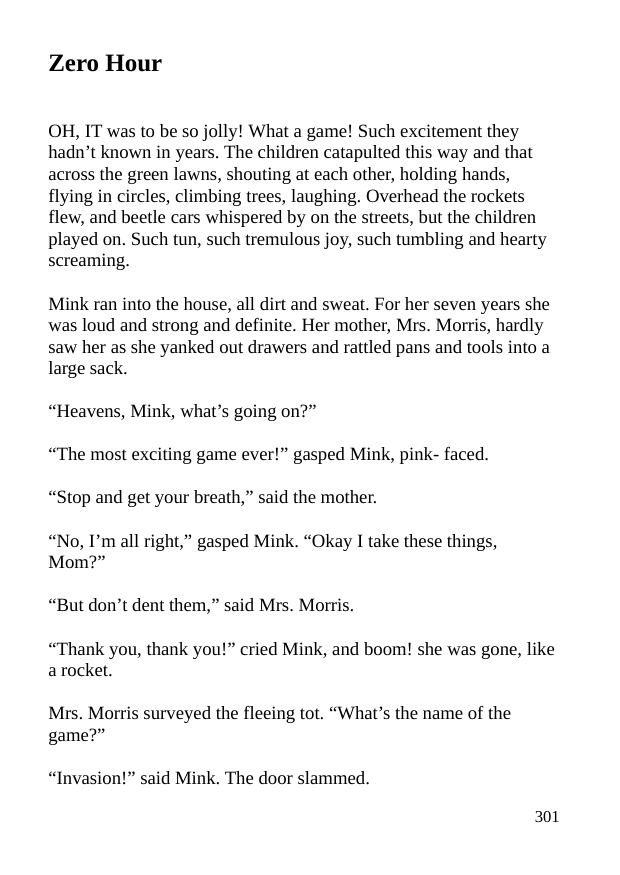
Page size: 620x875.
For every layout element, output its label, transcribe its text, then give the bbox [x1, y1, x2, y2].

text Zero Hour OH, IT was to be so jolly! What a game! Such excitement they hadn’t known in years. The children catapulted this way and that across the green lawns, shouting at each other, holding hands, flying in circles, climbing trees, laughing. Overhead the rockets flew, and beetle cars whispered by on the streets, but the children played on. Such tun, such tremulous joy, such tumbling and hearty screaming. Mink ran into the house, all dirt and sweat. For her seven years she was loud and strong and definite. Her mother, Mrs. Morris, hardly saw her as she yanked out drawers and rattled pans and tools into a large sack. “Heavens, Mink, what’s going on?” “The most exciting game ever!” gasped Mink, pink- faced. “Stop and get your breath,” said the mother. “No, I’m all right,” gasped Mink. “Okay I take these things, Mom?” “But don’t dent them,” said Mrs. Morris. “Thank you, thank you!” cried Mink, and boom! she was gone, like a rocket. Mrs. Morris surveyed the fleeing tot. “What’s the name of the game?” “Invasion!” said Mink. The door slammed. [48, 48, 559, 788]
